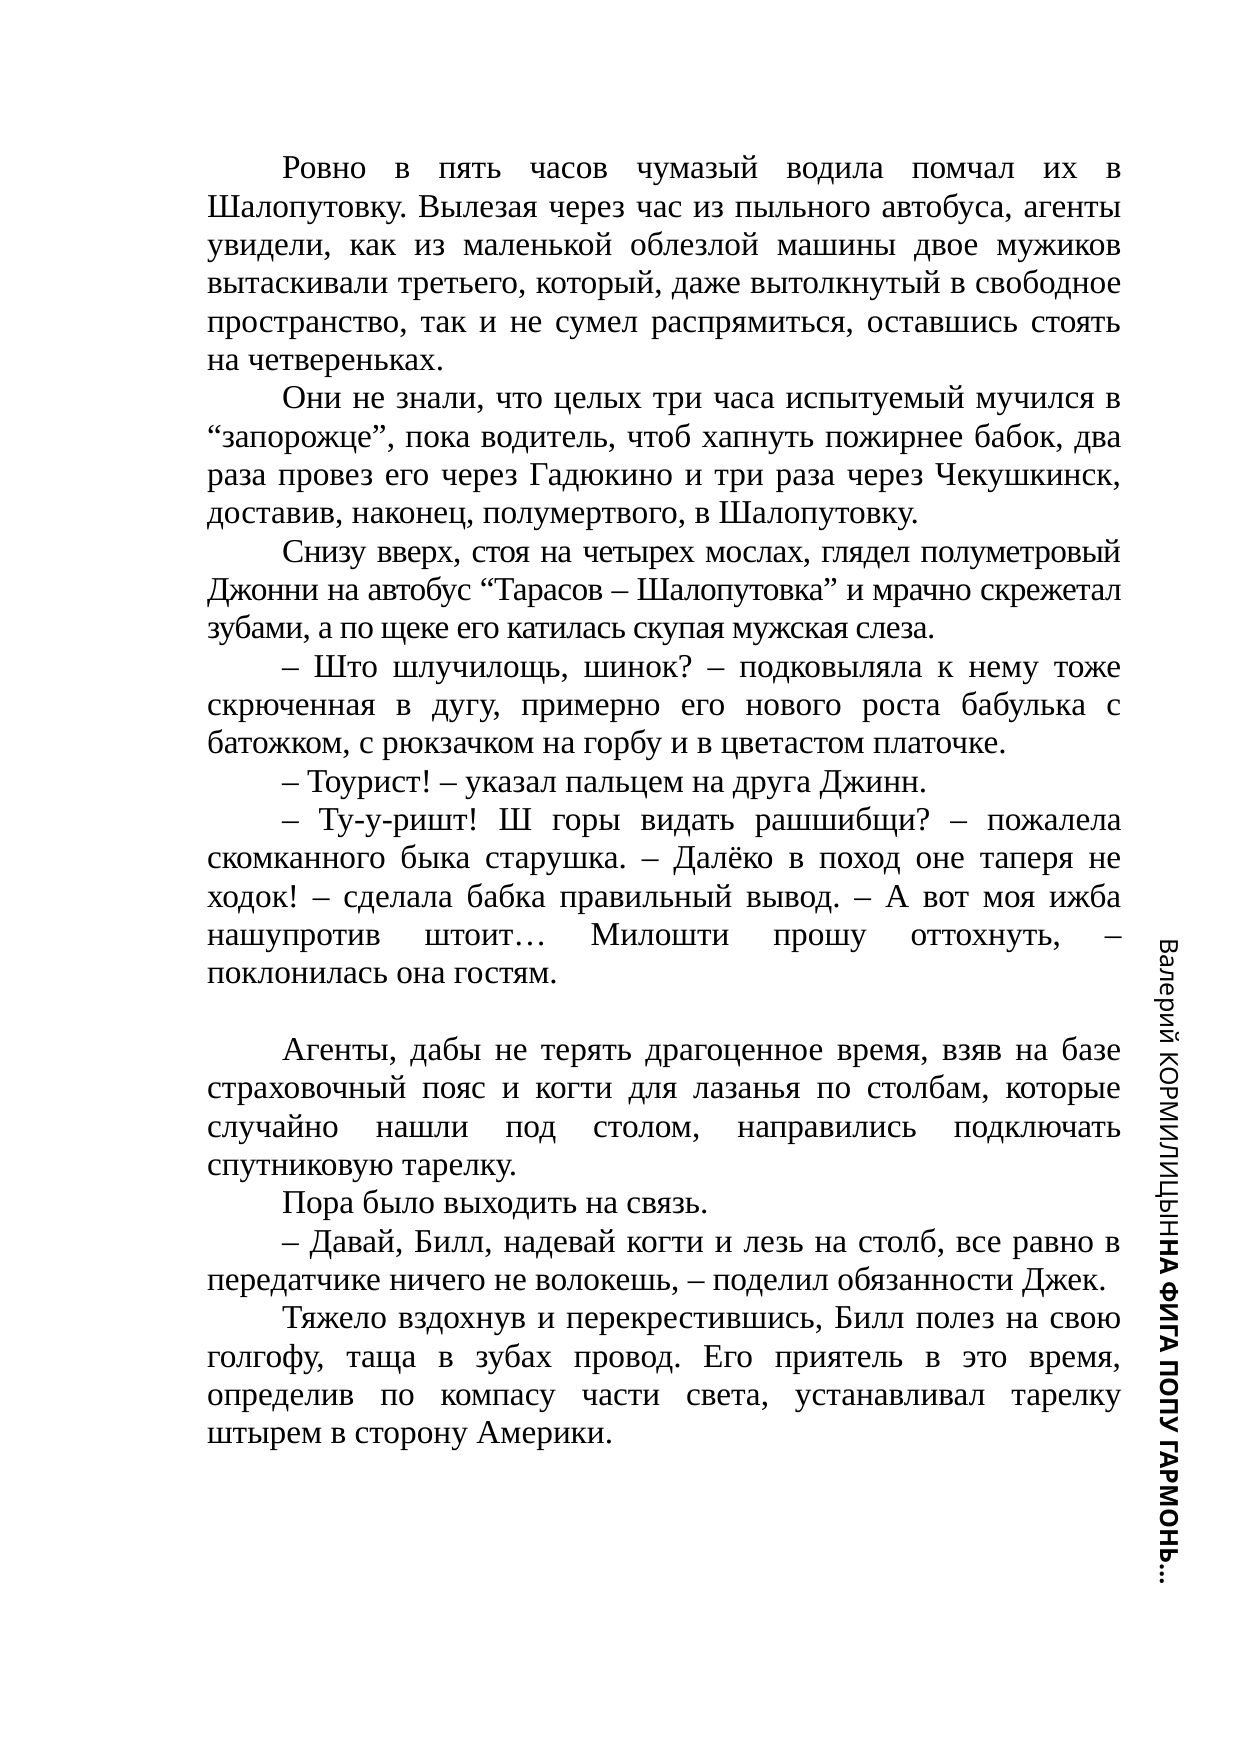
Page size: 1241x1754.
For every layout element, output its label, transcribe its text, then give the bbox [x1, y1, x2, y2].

subtitle Пора было выходить на связь. [207, 1183, 1122, 1221]
subtitle – Што шлучилощь, шинок? – подковыляла к нему тоже скрюченная в дугу, примерно его нового роста бабулька с батожком, с рюкзачком на горбу и в цветастом платочке. [207, 646, 1122, 761]
subtitle Они не знали, что целых три часа испытуемый мучился в “запорожце”, пока водитель, чтоб хапнуть пожирнее бабок, два раза провез его через Гадюкино и три раза через Чекушкинск, доставив, наконец, полумертвого, в Шалопутовку. [207, 378, 1122, 531]
subtitle – Давай, Билл, надевай когти и лезь на столб, все равно в передатчике ничего не волокешь, – поделил обязанности Джек. [207, 1221, 1122, 1298]
subtitle Снизу вверх, стоя на четырех мослах, глядел полуметровый Джонни на автобус “Тарасов – Шалопутовка” и мрачно скрежетал зубами, а по щеке его катилась скупая мужская слеза. [207, 531, 1122, 646]
subtitle Агенты, дабы не терять драгоценное время, взяв на базе страховочный пояс и когти для лазанья по столбам, которые случайно нашли под столом, направились подключать спутниковую тарелку. [207, 1029, 1122, 1183]
subtitle – Тоурист! – указал пальцем на друга Джинн. [207, 761, 1122, 799]
subtitle Тяжело вздохнув и перекрестившись, Билл полез на свою голгофу, таща в зубах провод. Его приятель в это время, определив по компасу части света, устанавливал тарелку штырем в сторону Америки. [207, 1298, 1122, 1451]
subtitle – Ту-у-ришт! Ш горы видать рашшибщи? – пожалела скомканного быка старушка. – Далёко в поход оне таперя не ходок! – сделала бабка правильный вывод. – А вот моя ижба нашупротив штоит… Милошти прошу оттохнуть, – поклонилась она гостям. [207, 799, 1122, 991]
subtitle Ровно в пять часов чумазый водила помчал их в Шалопутовку. Вылезая через час из пыльного автобуса, агенты увидели, как из маленькой облезлой машины двое мужиков вытаскивали третьего, который, даже вытолкнутый в свободное пространство, так и не сумел распрямиться, оставшись стоять на четвереньках. [207, 148, 1122, 378]
